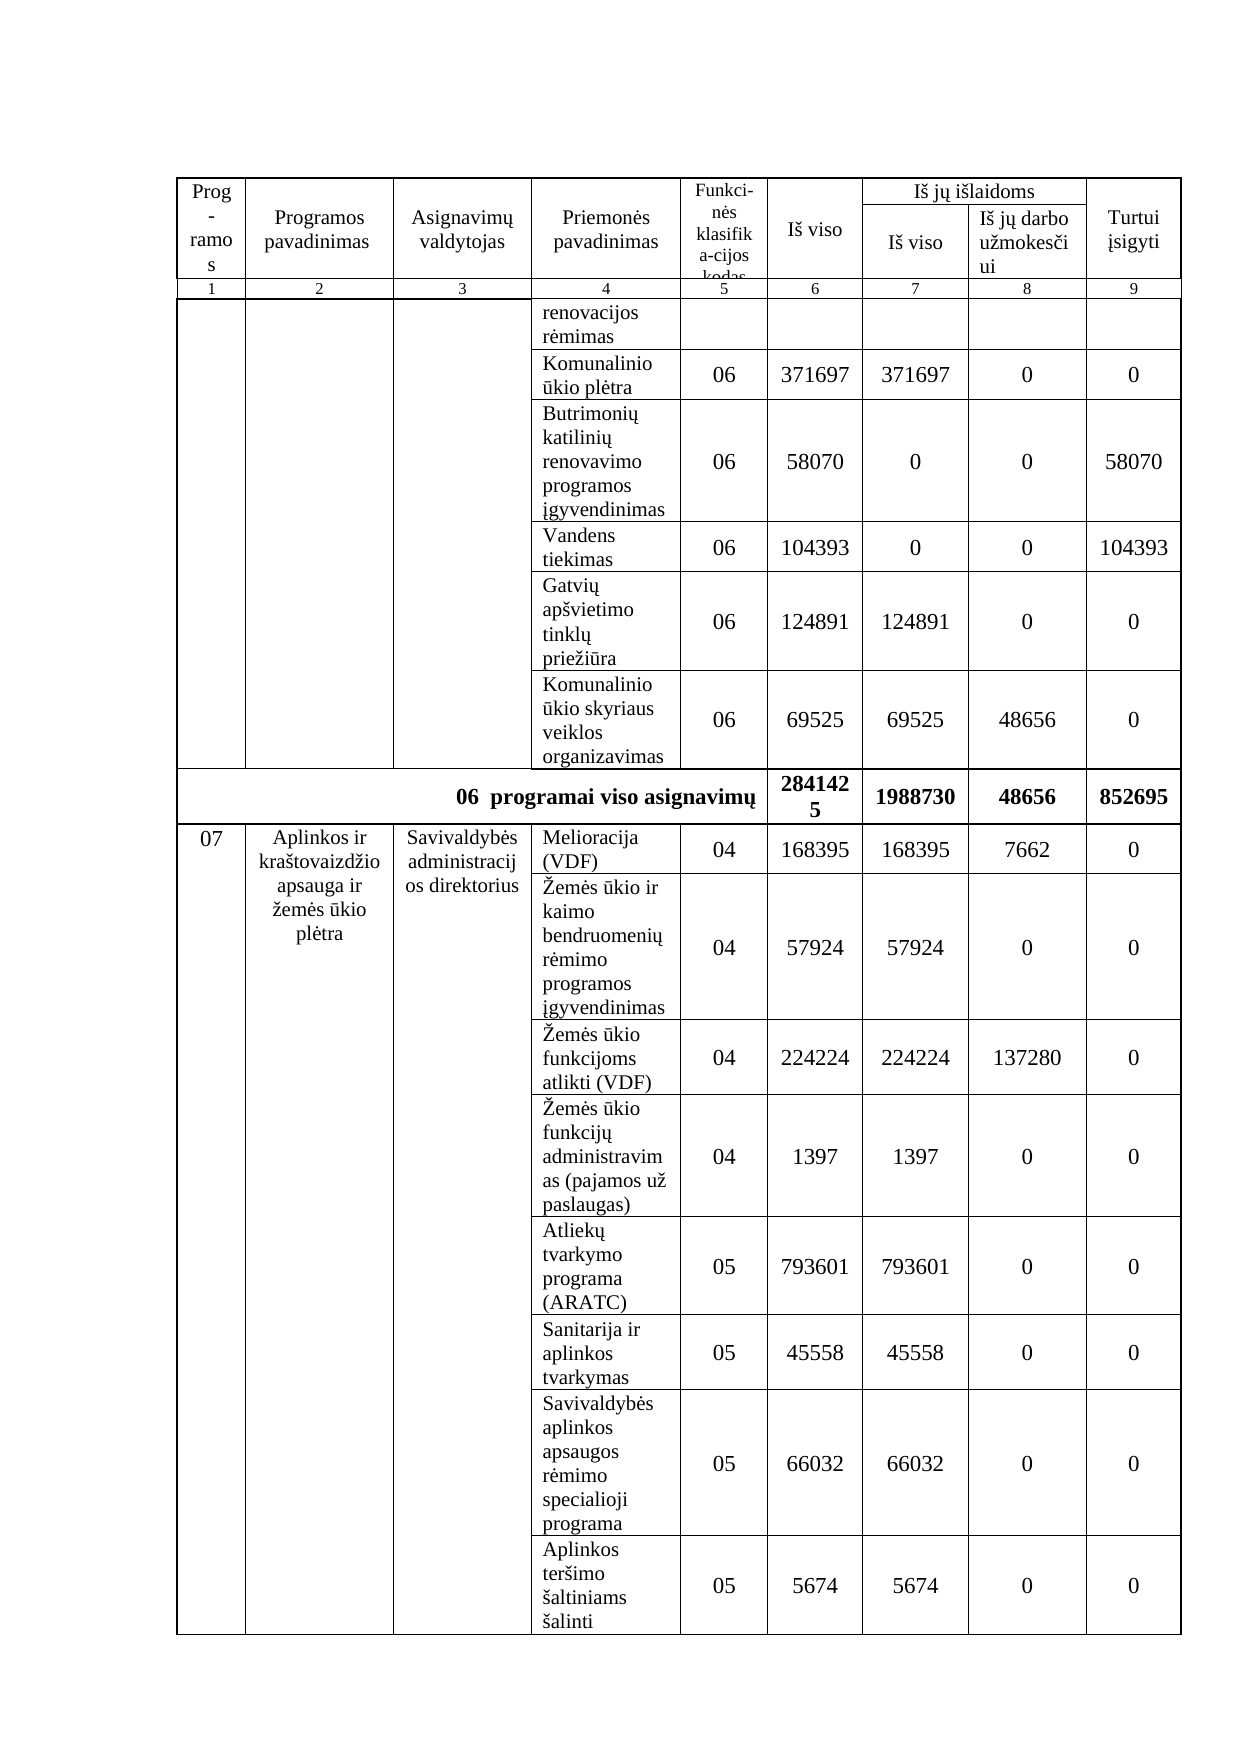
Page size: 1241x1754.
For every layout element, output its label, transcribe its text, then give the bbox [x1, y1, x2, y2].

table_cell 1 [178, 279, 245, 298]
table_cell 104393 [1087, 522, 1180, 571]
table_cell 793601 [863, 1217, 968, 1314]
table_cell 2841425 [768, 770, 862, 823]
table_cell 6 [768, 279, 862, 298]
table_cell [1087, 299, 1180, 348]
table_cell Žemės ūkio funkcijoms atlikti (VDF) [532, 1020, 680, 1094]
table_header Turtui įsigyti [1087, 179, 1180, 278]
table_cell 168395 [768, 825, 862, 873]
table_cell 57924 [768, 874, 862, 1019]
table_cell 8 [969, 279, 1086, 298]
table_cell 0 [1087, 1315, 1180, 1389]
table_header Prog-ramos kodas [178, 179, 245, 278]
table_cell 0 [969, 1095, 1086, 1216]
table_header Asignavimų valdytojas [394, 179, 531, 278]
table_cell 104393 [768, 522, 862, 571]
table_cell 0 [969, 1536, 1086, 1633]
table_cell 7 [863, 279, 968, 298]
table_cell Komunalinio ūkio plėtra [532, 350, 680, 399]
table_cell 48656 [969, 671, 1086, 768]
table_cell renovacijos rėmimas [532, 299, 680, 348]
table_cell 7662 [969, 825, 1086, 873]
table_cell 06 [681, 572, 767, 669]
table_cell 0 [863, 522, 968, 571]
table_cell 06 [681, 522, 767, 571]
table_cell Butrimonių katilinių renovavimo programos įgyvendinimas [532, 400, 680, 521]
table_cell 0 [1087, 671, 1180, 768]
table_cell [969, 299, 1086, 348]
table_cell Gatvių apšvietimo tinklų priežiūra [532, 572, 680, 669]
table_cell 5 [681, 279, 767, 298]
table_cell [863, 299, 968, 348]
table_cell 1397 [863, 1095, 968, 1216]
table_cell 4 [532, 279, 680, 298]
table_cell 0 [1087, 572, 1180, 669]
table_cell [768, 299, 862, 348]
table_cell 07 [178, 825, 245, 1633]
table_cell Vandens tiekimas [532, 522, 680, 571]
table_cell 1988730 [863, 770, 968, 823]
table_cell 2 [246, 279, 393, 298]
table_cell 852695 [1087, 770, 1180, 823]
table_cell Iš viso [863, 205, 968, 278]
table_cell 05 [681, 1536, 767, 1633]
table_cell 48656 [969, 770, 1086, 823]
table_cell 06 [681, 400, 767, 521]
table_cell 0 [1087, 1217, 1180, 1314]
table_header Iš jų išlaidoms [863, 179, 1086, 204]
table_cell 04 [681, 1095, 767, 1216]
table_cell 45558 [768, 1315, 862, 1389]
table_cell 0 [969, 1315, 1086, 1389]
table_cell 224224 [768, 1020, 862, 1094]
table_cell 168395 [863, 825, 968, 873]
table_cell 137280 [969, 1020, 1086, 1094]
table_cell 04 [681, 1020, 767, 1094]
table_cell 04 [681, 874, 767, 1019]
table_cell 3 [394, 279, 531, 298]
table_cell Melioracija (VDF) [532, 825, 680, 873]
table_cell Iš jų darbo užmokesčiui [969, 205, 1086, 278]
table_cell [178, 300, 245, 768]
table_cell 04 [681, 825, 767, 873]
table_cell 0 [1087, 874, 1180, 1019]
table_cell 69525 [768, 671, 862, 768]
table_cell 5674 [863, 1536, 968, 1633]
table_cell Savivaldybės administracijos direktorius [394, 825, 531, 1633]
table_cell 0 [863, 400, 968, 521]
table_cell 371697 [768, 350, 862, 399]
table_cell 0 [1087, 350, 1180, 399]
table_cell [394, 300, 531, 768]
table_cell 45558 [863, 1315, 968, 1389]
table_cell 5674 [768, 1536, 862, 1633]
table_cell 06 [681, 671, 767, 768]
table_cell 1397 [768, 1095, 862, 1216]
table_cell Komunalinio ūkio skyriaus veiklos organizavimas [532, 671, 680, 768]
table_cell 06 programai viso asignavimų [178, 769, 767, 823]
table_cell Aplinkos ir kraštovaizdžio apsauga ir žemės ūkio plėtra [246, 825, 393, 1633]
table_cell 69525 [863, 671, 968, 768]
table_header Iš viso [768, 179, 862, 278]
table_cell 57924 [863, 874, 968, 1019]
table_cell Žemės ūkio funkcijų administravimas (pajamos už paslaugas) [532, 1095, 680, 1216]
table_cell 224224 [863, 1020, 968, 1094]
table_cell 124891 [863, 572, 968, 669]
table_cell 0 [969, 1217, 1086, 1314]
table_cell 0 [1087, 825, 1180, 873]
table_cell Aplinkos teršimo šaltiniams šalinti [532, 1536, 680, 1633]
table_cell 793601 [768, 1217, 862, 1314]
table_cell 0 [1087, 1390, 1180, 1535]
table_header Funkci-nės klasifika-cijos kodas [681, 179, 767, 278]
table_cell 0 [969, 522, 1086, 571]
table_cell [681, 299, 767, 348]
table_cell 05 [681, 1315, 767, 1389]
table_cell 0 [1087, 1095, 1180, 1216]
table_cell [246, 300, 393, 768]
table_cell 124891 [768, 572, 862, 669]
table_cell 06 [681, 350, 767, 399]
table_cell 0 [969, 350, 1086, 399]
table_cell 0 [969, 1390, 1086, 1535]
table_cell Atliekų tvarkymo programa (ARATC) [532, 1217, 680, 1314]
table_header Programos pavadinimas [246, 179, 393, 278]
table_header Priemonės pavadinimas [532, 179, 680, 278]
table_cell 05 [681, 1217, 767, 1314]
table_cell 66032 [863, 1390, 968, 1535]
table_cell 0 [969, 572, 1086, 669]
table_cell Žemės ūkio ir kaimo bendruomenių rėmimo programos įgyvendinimas [532, 874, 680, 1019]
table_cell 05 [681, 1390, 767, 1535]
table_cell 58070 [1087, 400, 1180, 521]
table_cell 0 [969, 874, 1086, 1019]
table_cell 58070 [768, 400, 862, 521]
table_cell 371697 [863, 350, 968, 399]
table_cell 0 [969, 400, 1086, 521]
table_cell 66032 [768, 1390, 862, 1535]
table_cell Sanitarija ir aplinkos tvarkymas [532, 1315, 680, 1389]
table_cell 9 [1087, 279, 1181, 298]
table_cell Savivaldybės aplinkos apsaugos rėmimo specialioji programa [532, 1390, 680, 1535]
table_cell 0 [1087, 1020, 1180, 1094]
table_cell 0 [1087, 1536, 1180, 1633]
